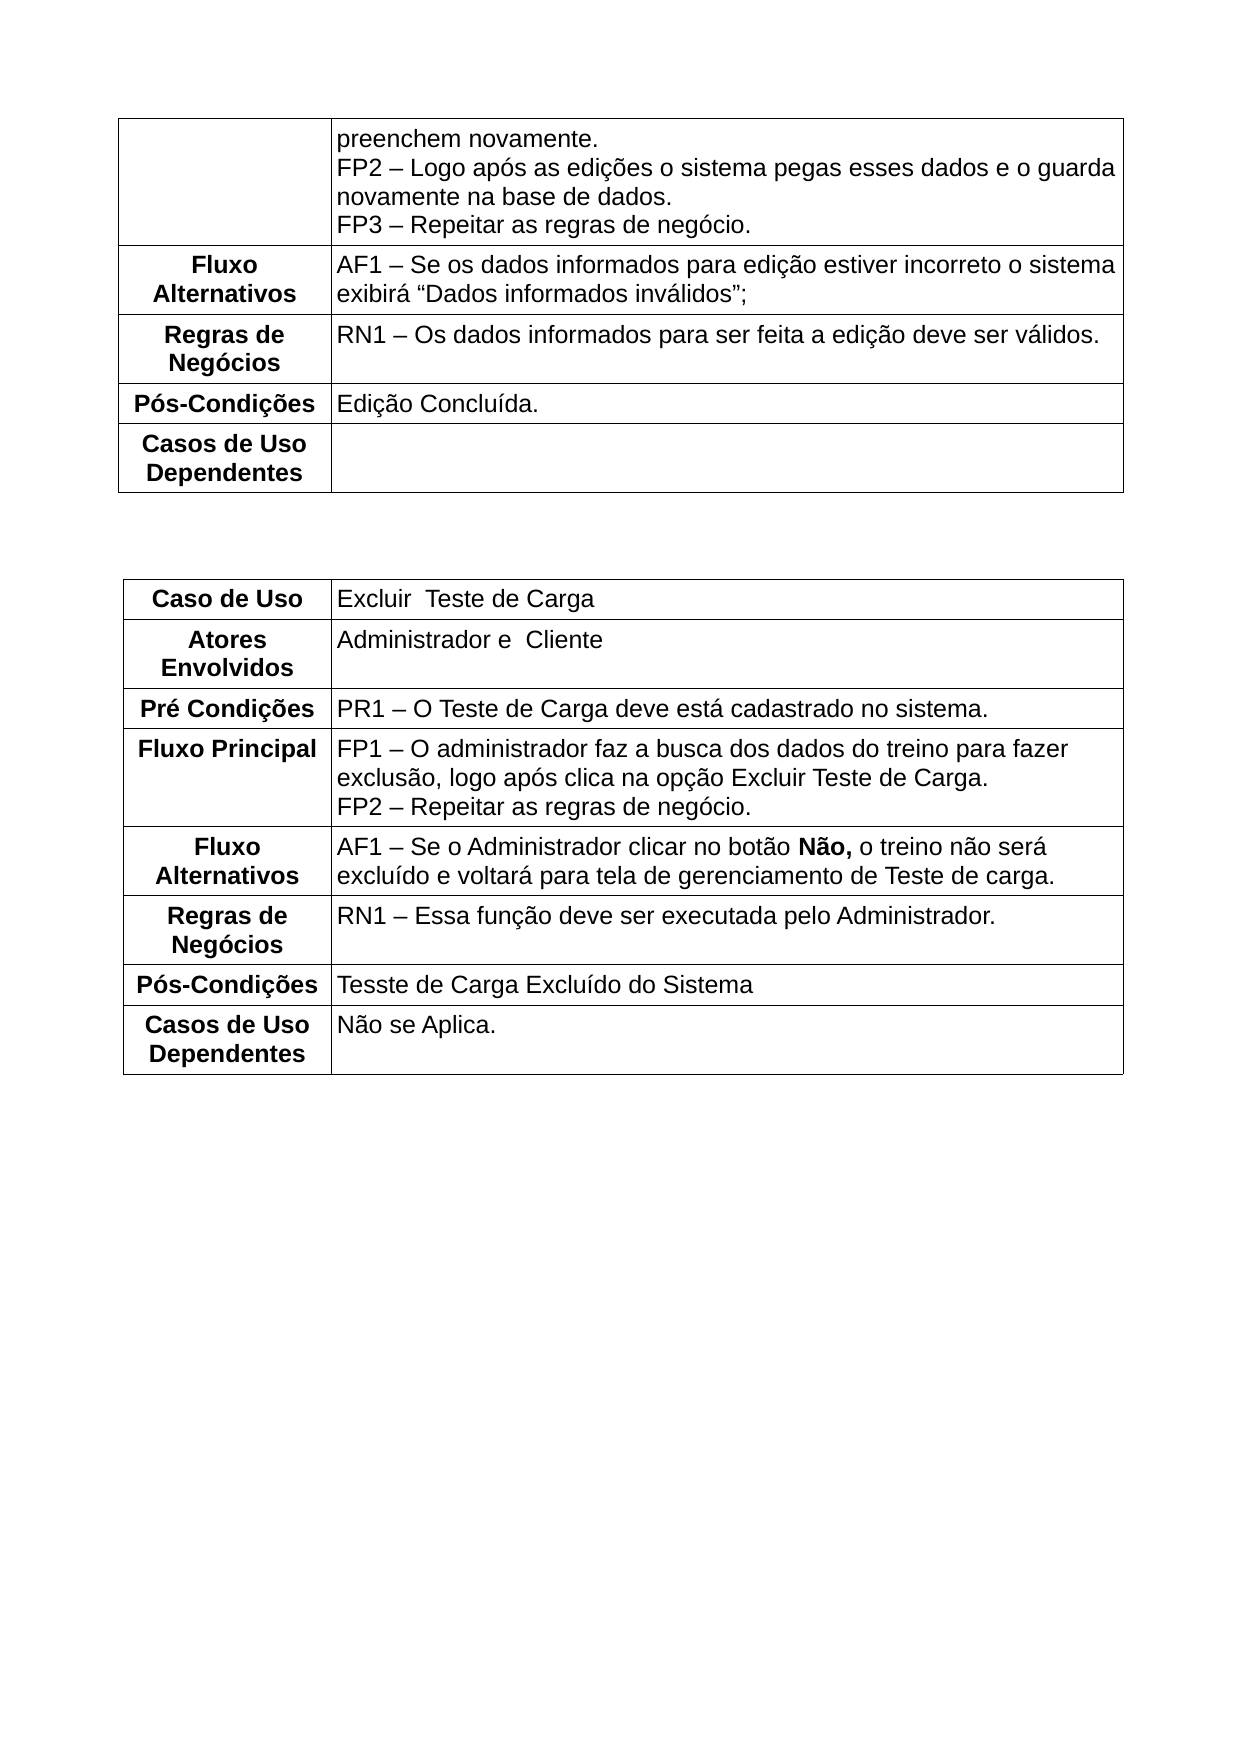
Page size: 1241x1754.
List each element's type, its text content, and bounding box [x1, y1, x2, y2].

table_cell Regras de Negócios [124, 896, 331, 964]
table_cell Pós-Condições [124, 965, 331, 1004]
table_cell AF1 – Se o Administrador clicar no botão Não, o treino não será excluído e voltará para tela de gerenciamento de Teste de carga. [332, 827, 1123, 895]
table_cell Fluxo Alternativos [119, 246, 331, 314]
table_cell [332, 424, 1123, 492]
table_cell AF1 – Se os dados informados para edição estiver incorreto o sistema exibirá “Dados informados inválidos”; [332, 246, 1123, 314]
table_cell Atores Envolvidos [124, 620, 331, 688]
table_cell RN1 – Os dados informados para ser feita a edição deve ser válidos. [332, 315, 1123, 383]
table_header Caso de Uso [124, 580, 331, 619]
table_cell Casos de Uso Dependentes [119, 424, 331, 492]
table_cell FP1 – O administrador faz a busca dos dados do treino para fazer exclusão, logo após clica na opção Excluir Teste de Carga. FP2 – Repeitar as regras de negócio. [332, 729, 1123, 826]
table_cell preenchem novamente. FP2 – Logo após as edições o sistema pegas esses dados e o guarda novamente na base de dados. FP3 – Repeitar as regras de negócio. [332, 119, 1123, 245]
table_header Excluir Teste de Carga [332, 580, 1123, 619]
table_cell Casos de Uso Dependentes [124, 1006, 331, 1073]
table_cell [119, 119, 331, 245]
table_cell Regras de Negócios [119, 315, 331, 383]
table_cell Tesste de Carga Excluído do Sistema [332, 965, 1123, 1004]
table_cell Administrador e Cliente [332, 620, 1123, 688]
table_cell Fluxo Principal [124, 729, 331, 826]
table_cell Não se Aplica. [332, 1006, 1123, 1073]
table_cell Edição Concluída. [332, 384, 1123, 423]
table_cell RN1 – Essa função deve ser executada pelo Administrador. [332, 896, 1123, 964]
table_cell PR1 – O Teste de Carga deve está cadastrado no sistema. [332, 689, 1123, 728]
table_cell Pós-Condições [119, 384, 331, 423]
table_cell Fluxo Alternativos [124, 827, 331, 895]
table_cell Pré Condições [124, 689, 331, 728]
